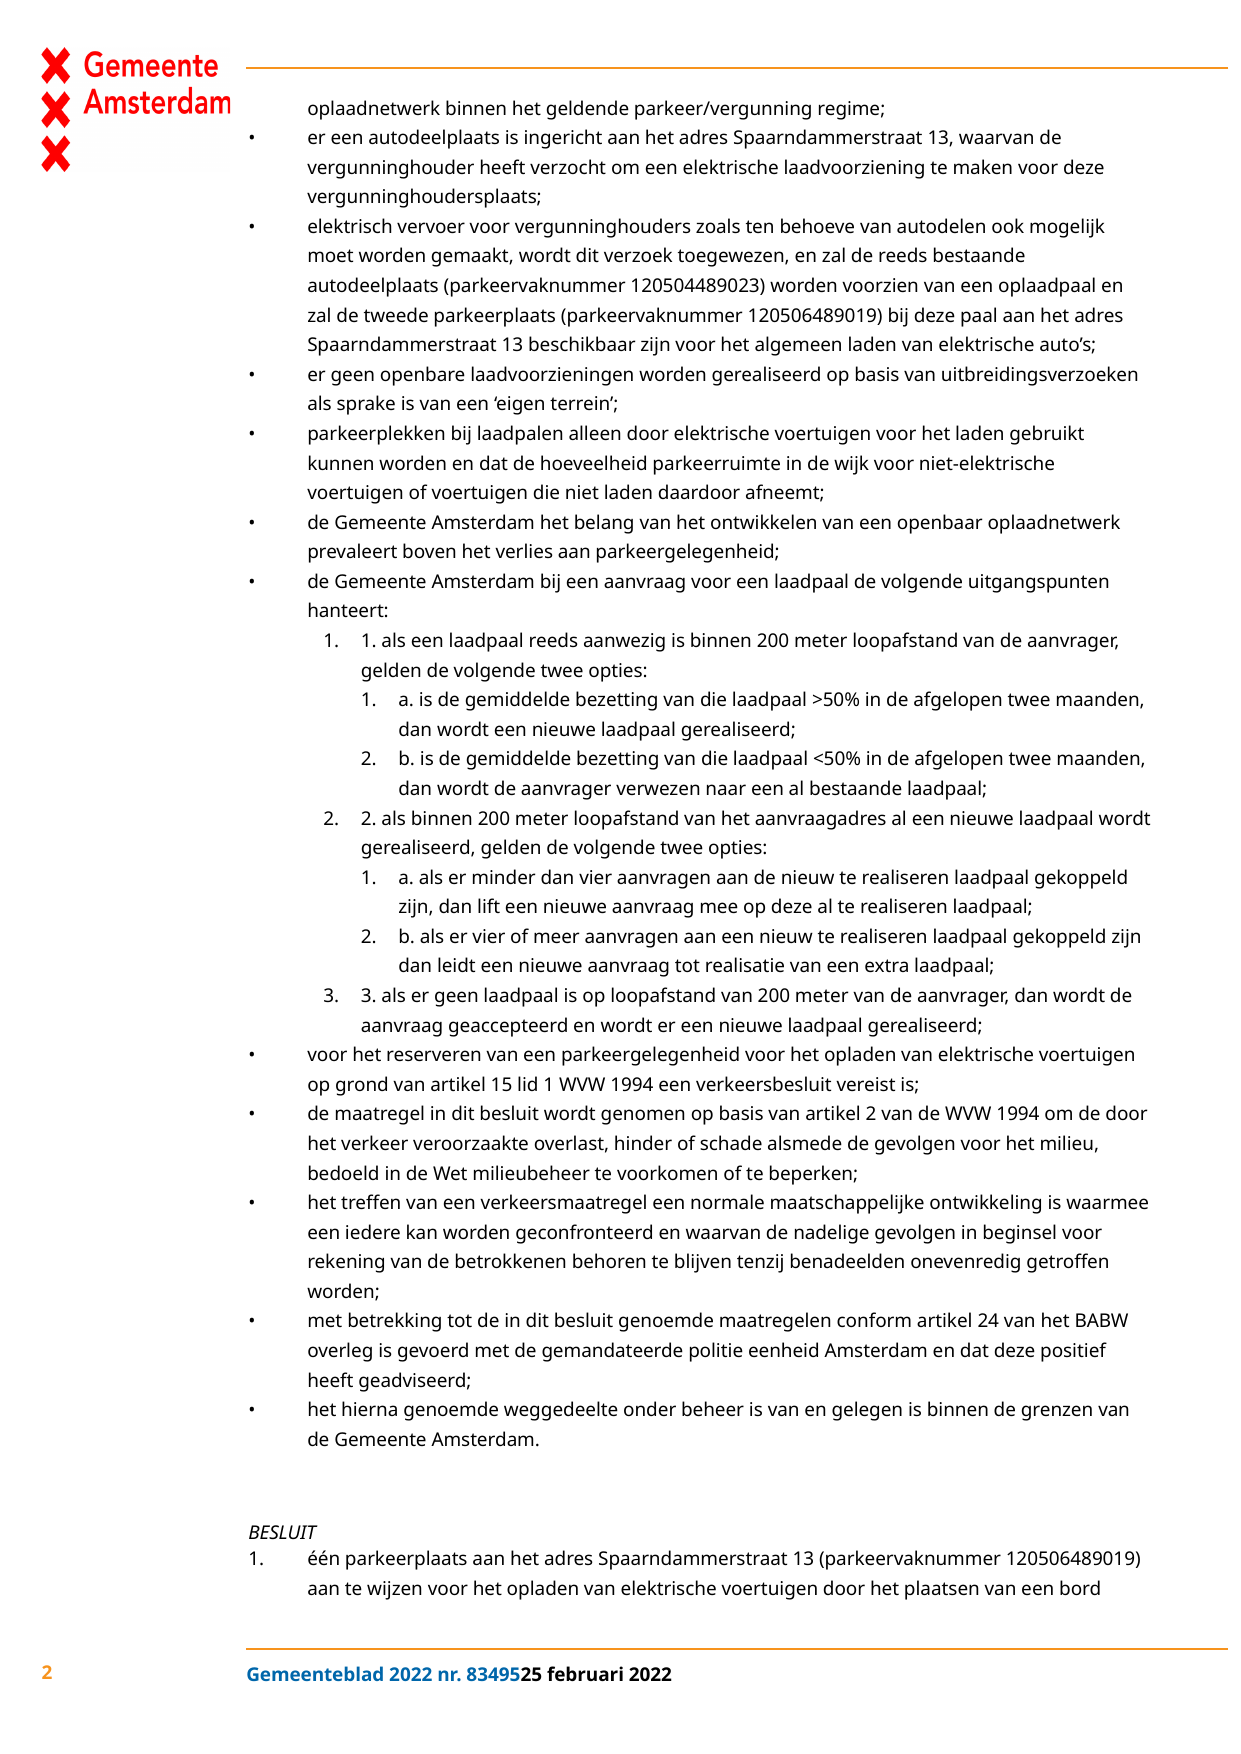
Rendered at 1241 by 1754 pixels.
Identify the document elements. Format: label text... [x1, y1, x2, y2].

list oplaadnetwerk binnen het geldende parkeer/vergunning regime; [248, 95, 1152, 121]
list voor het reserveren van een parkeergelegenheid voor het opladen van elektrische voertuigen op grond van artikel 15 lid 1 WVW 1994 een verkeersbesluit vereist is; [248, 1041, 1152, 1097]
list b. is de gemiddelde bezetting van die laadpaal <50% in de afgelopen twee maanden, dan wordt de aanvrager verwezen naar een al bestaande laadpaal; [361, 746, 1152, 801]
list het hierna genoemde weggedeelte onder beheer is van en gelegen is binnen de grenzen van de Gemeente Amsterdam. [248, 1396, 1152, 1452]
list a. als er minder dan vier aanvragen aan de nieuw te realiseren laadpaal gekoppeld zijn, dan lift een nieuwe aanvraag mee op deze al te realiseren laadpaal; [361, 864, 1152, 919]
list er geen openbare laadvoorzieningen worden gerealiseerd op basis van uitbreidingsverzoeken als sprake is van een ‘eigen terrein’; [248, 361, 1152, 416]
text BESLUIT [248, 1519, 1152, 1545]
list het treffen van een verkeersmaatregel een normale maatschappelijke ontwikkeling is waarmee een iedere kan worden geconfronteerd en waarvan de nadelige gevolgen in beginsel voor rekening van de betrokkenen behoren te blijven tenzij benadeelden onevenredig getroffen worden; [248, 1189, 1152, 1304]
list er een autodeelplaats is ingericht aan het adres Spaarndammerstraat 13, waarvan de vergunninghouder heeft verzocht om een elektrische laadvoorziening te maken voor deze vergunninghoudersplaats; [248, 124, 1152, 209]
list de Gemeente Amsterdam bij een aanvraag voor een laadpaal de volgende uitgangspunten hanteert: [248, 568, 1152, 623]
list de maatregel in dit besluit wordt genomen op basis van artikel 2 van de WVW 1994 om de door het verkeer veroorzaakte overlast, hinder of schade alsmede de gevolgen voor het milieu, bedoeld in de Wet milieubeheer te voorkomen of te beperken; [248, 1101, 1152, 1186]
list parkeerplekken bij laadpalen alleen door elektrische voertuigen voor het laden gebruikt kunnen worden en dat de hoeveelheid parkeerruimte in de wijk voor niet-elektrische voertuigen of voertuigen die niet laden daardoor afneemt; [248, 420, 1152, 505]
list 3. als er geen laadpaal is op loopafstand van 200 meter van de aanvrager, dan wordt de aanvraag geaccepteerd en wordt er een nieuwe laadpaal gerealiseerd; [323, 982, 1152, 1038]
list met betrekking tot de in dit besluit genoemde maatregelen conform artikel 24 van het BABW overleg is gevoerd met de gemandateerde politie eenheid Amsterdam en dat deze positief heeft geadviseerd; [248, 1308, 1152, 1393]
list a. is de gemiddelde bezetting van die laadpaal >50% in de afgelopen twee maanden, dan wordt een nieuwe laadpaal gerealiseerd; [361, 686, 1152, 742]
picture [41, 47, 231, 172]
list één parkeerplaats aan het adres Spaarndammerstraat 13 (parkeervaknummer 120506489019) aan te wijzen voor het opladen van elektrische voertuigen door het plaatsen van een bord [248, 1545, 1152, 1601]
list 1. als een laadpaal reeds aanwezig is binnen 200 meter loopafstand van de aanvrager, gelden de volgende twee opties: [323, 627, 1152, 683]
list elektrisch vervoer voor vergunninghouders zoals ten behoeve van autodelen ook mogelijk moet worden gemaakt, wordt dit verzoek toegewezen, en zal de reeds bestaande autodeelplaats (parkeervaknummer 120504489023) worden voorzien van een oplaadpaal en zal de tweede parkeerplaats (parkeervaknummer 120506489019) bij deze paal aan het adres Spaarndammerstraat 13 beschikbaar zijn voor het algemeen laden van elektrische auto’s; [248, 213, 1152, 357]
list b. als er vier of meer aanvragen aan een nieuw te realiseren laadpaal gekoppeld zijn dan leidt een nieuwe aanvraag tot realisatie van een extra laadpaal; [361, 923, 1152, 978]
list de Gemeente Amsterdam het belang van het ontwikkelen van een openbaar oplaadnetwerk prevaleert boven het verlies aan parkeergelegenheid; [248, 509, 1152, 564]
list 2. als binnen 200 meter loopafstand van het aanvraagadres al een nieuwe laadpaal wordt gerealiseerd, gelden de volgende twee opties: [323, 805, 1152, 860]
